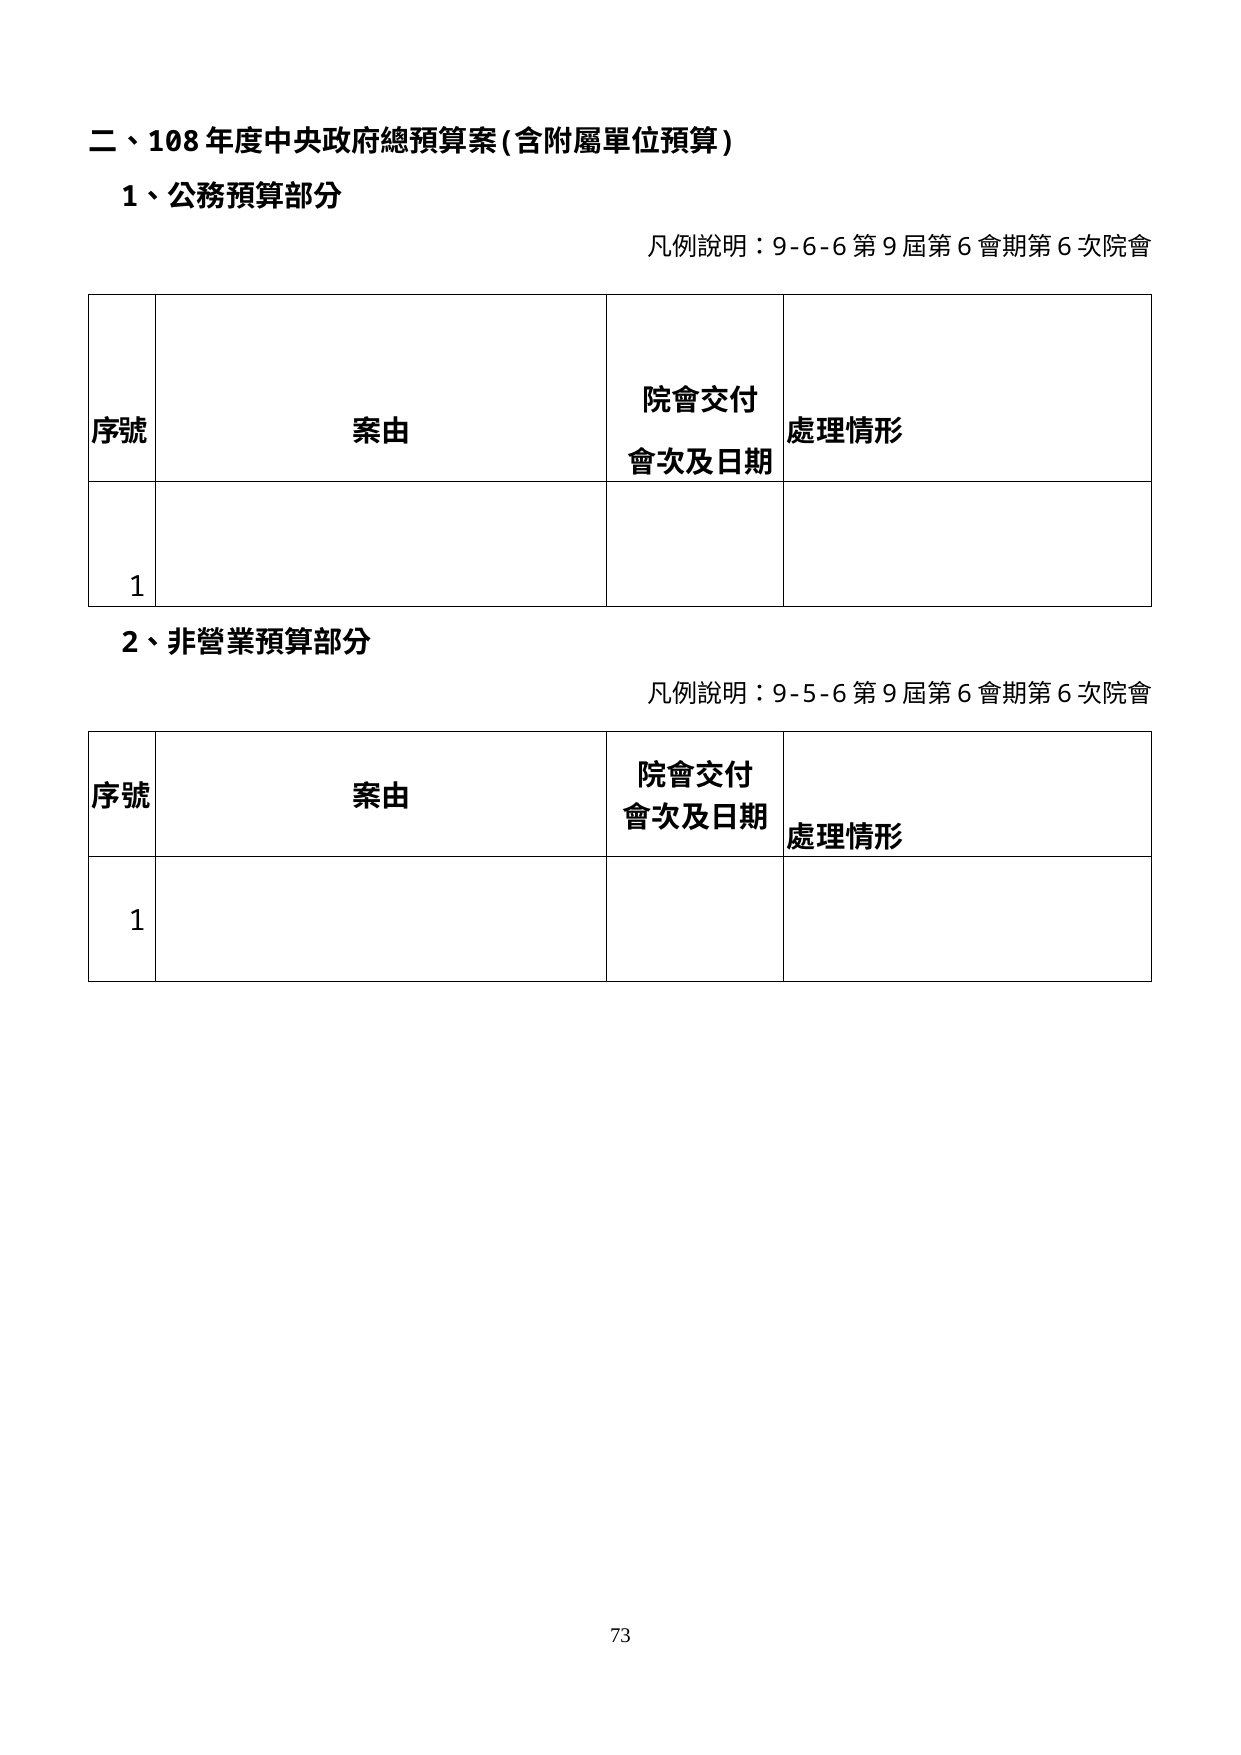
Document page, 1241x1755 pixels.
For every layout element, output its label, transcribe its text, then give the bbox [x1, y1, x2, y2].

table_header 處理情形 [784, 295, 1151, 481]
table_header 院會交付 會次及日期 [607, 732, 783, 856]
table_cell [156, 482, 606, 606]
table_cell [89, 857, 155, 981]
table_cell [89, 482, 155, 606]
table_header 序號 [89, 295, 155, 481]
text 凡例說明：9-6-6第9屆第6會期第6次院會 [89, 227, 1152, 263]
table_cell [156, 857, 606, 981]
table_header 處理情形 [784, 732, 1151, 856]
table_header 案由 [156, 295, 606, 481]
text 1、公務預算部分 [89, 173, 1152, 214]
text 二、108年度中央政府總預算案(含附屬單位預算) [89, 118, 1152, 160]
table_header 序號 [89, 732, 155, 856]
table_header 案由 [156, 732, 606, 856]
table_cell [607, 857, 783, 981]
table_cell [784, 857, 1151, 981]
table_cell [784, 482, 1151, 606]
text 凡例說明：9-5-6第9屆第6會期第6次院會 [89, 674, 1152, 710]
table_header 院會交付 會次及日期 [607, 295, 783, 481]
table_cell [607, 482, 783, 606]
text 2、非營業預算部分 [89, 619, 1152, 661]
